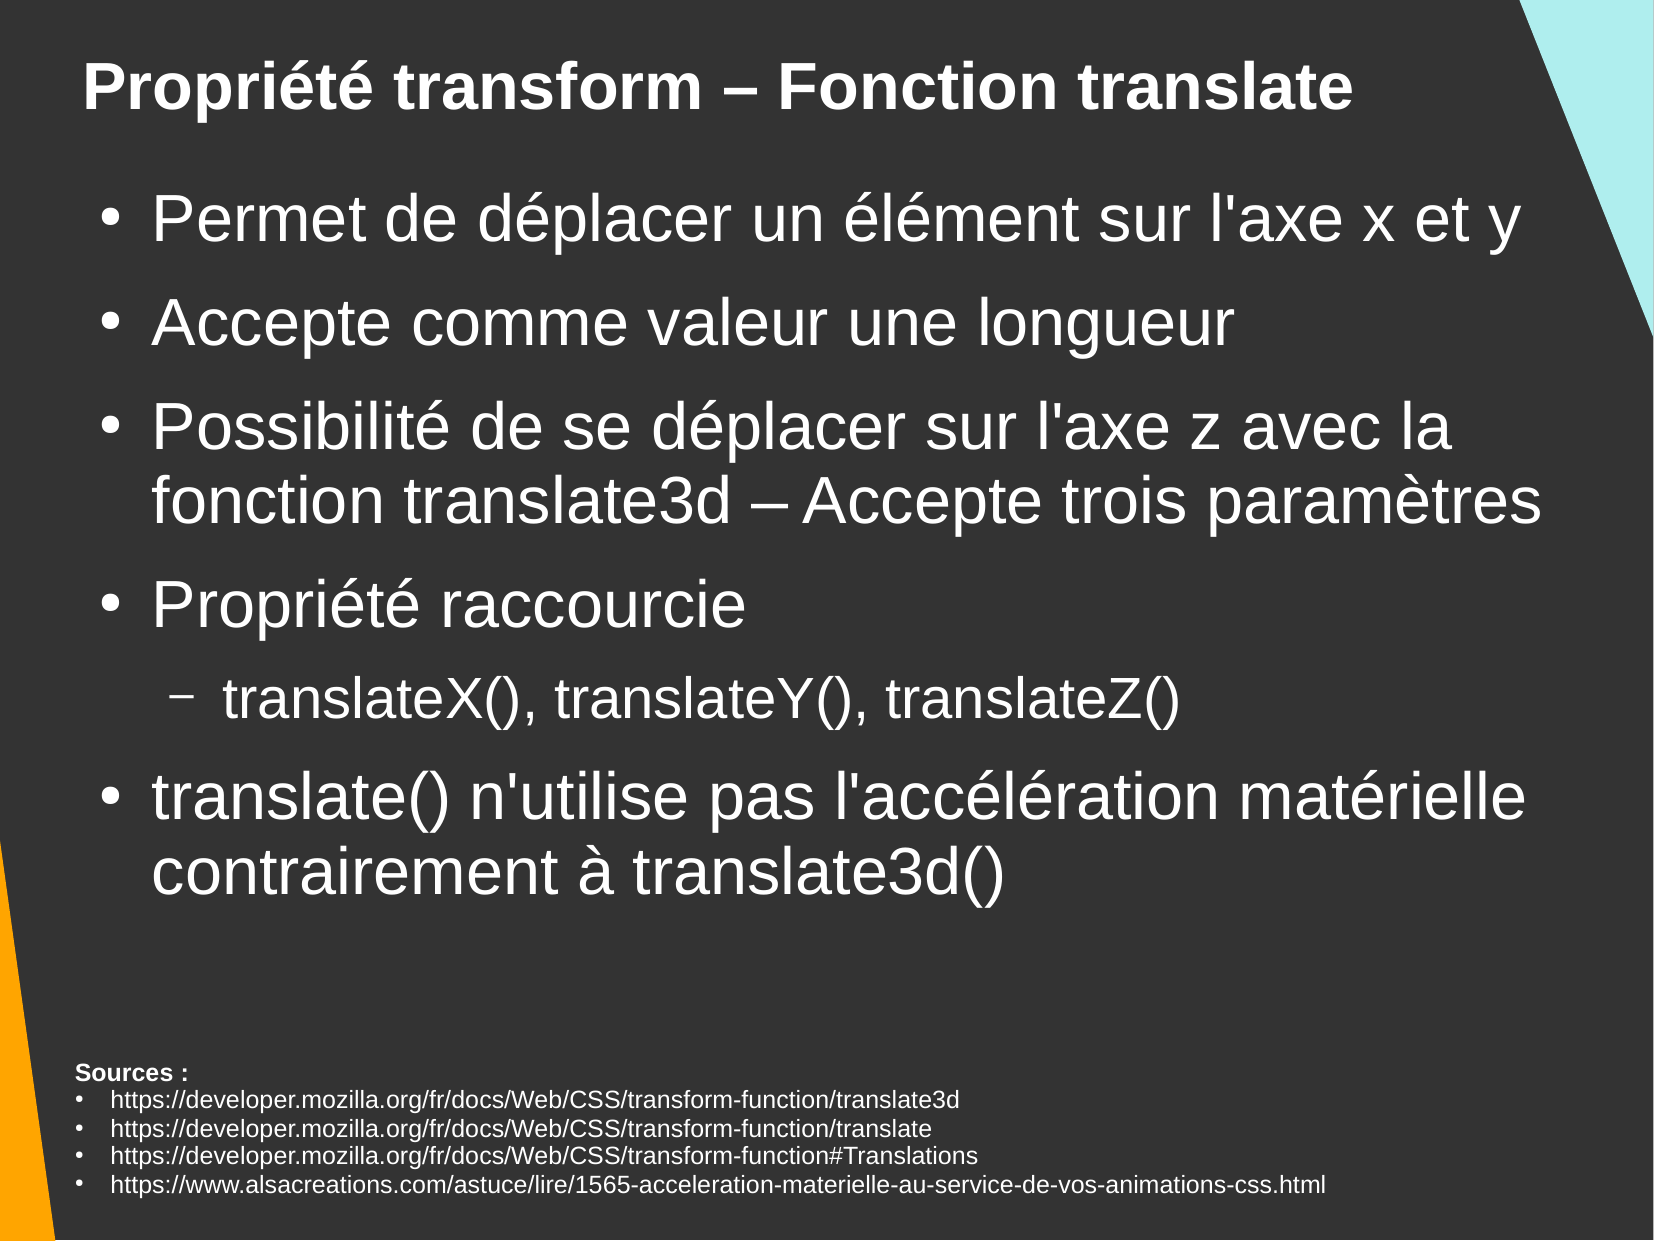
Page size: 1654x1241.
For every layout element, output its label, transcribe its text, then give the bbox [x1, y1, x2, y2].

text_box [1519, 0, 1654, 340]
title Propriété transform – Fonction translate [82, 49, 1571, 152]
text_box Sources : https://developer.mozilla.org/fr/docs/Web/CSS/transform-function/translate3d https://developer.mozilla.org/fr/docs/Web/CSS/transform-function/translate https://developer.mozilla.org/fr/docs/Web/CSS/transform-function#Translations https://www.alsacreations.com/astuce/lire/1565-acceleration-materielle-au-service-de-vos-animations-css.html [60, 1050, 1546, 1217]
list Permet de déplacer un élément sur l'axe x et y Accepte comme valeur une longueur Possibilité de se déplacer sur l'axe z avec la fonction translate3d – Accepte trois paramètres Propriété raccourcie translateX(), translateY(), translateZ() translate() n'utilise pas l'accélération matérielle contrairement à translate3d() [80, 180, 1630, 993]
text_box [0, 840, 56, 1241]
